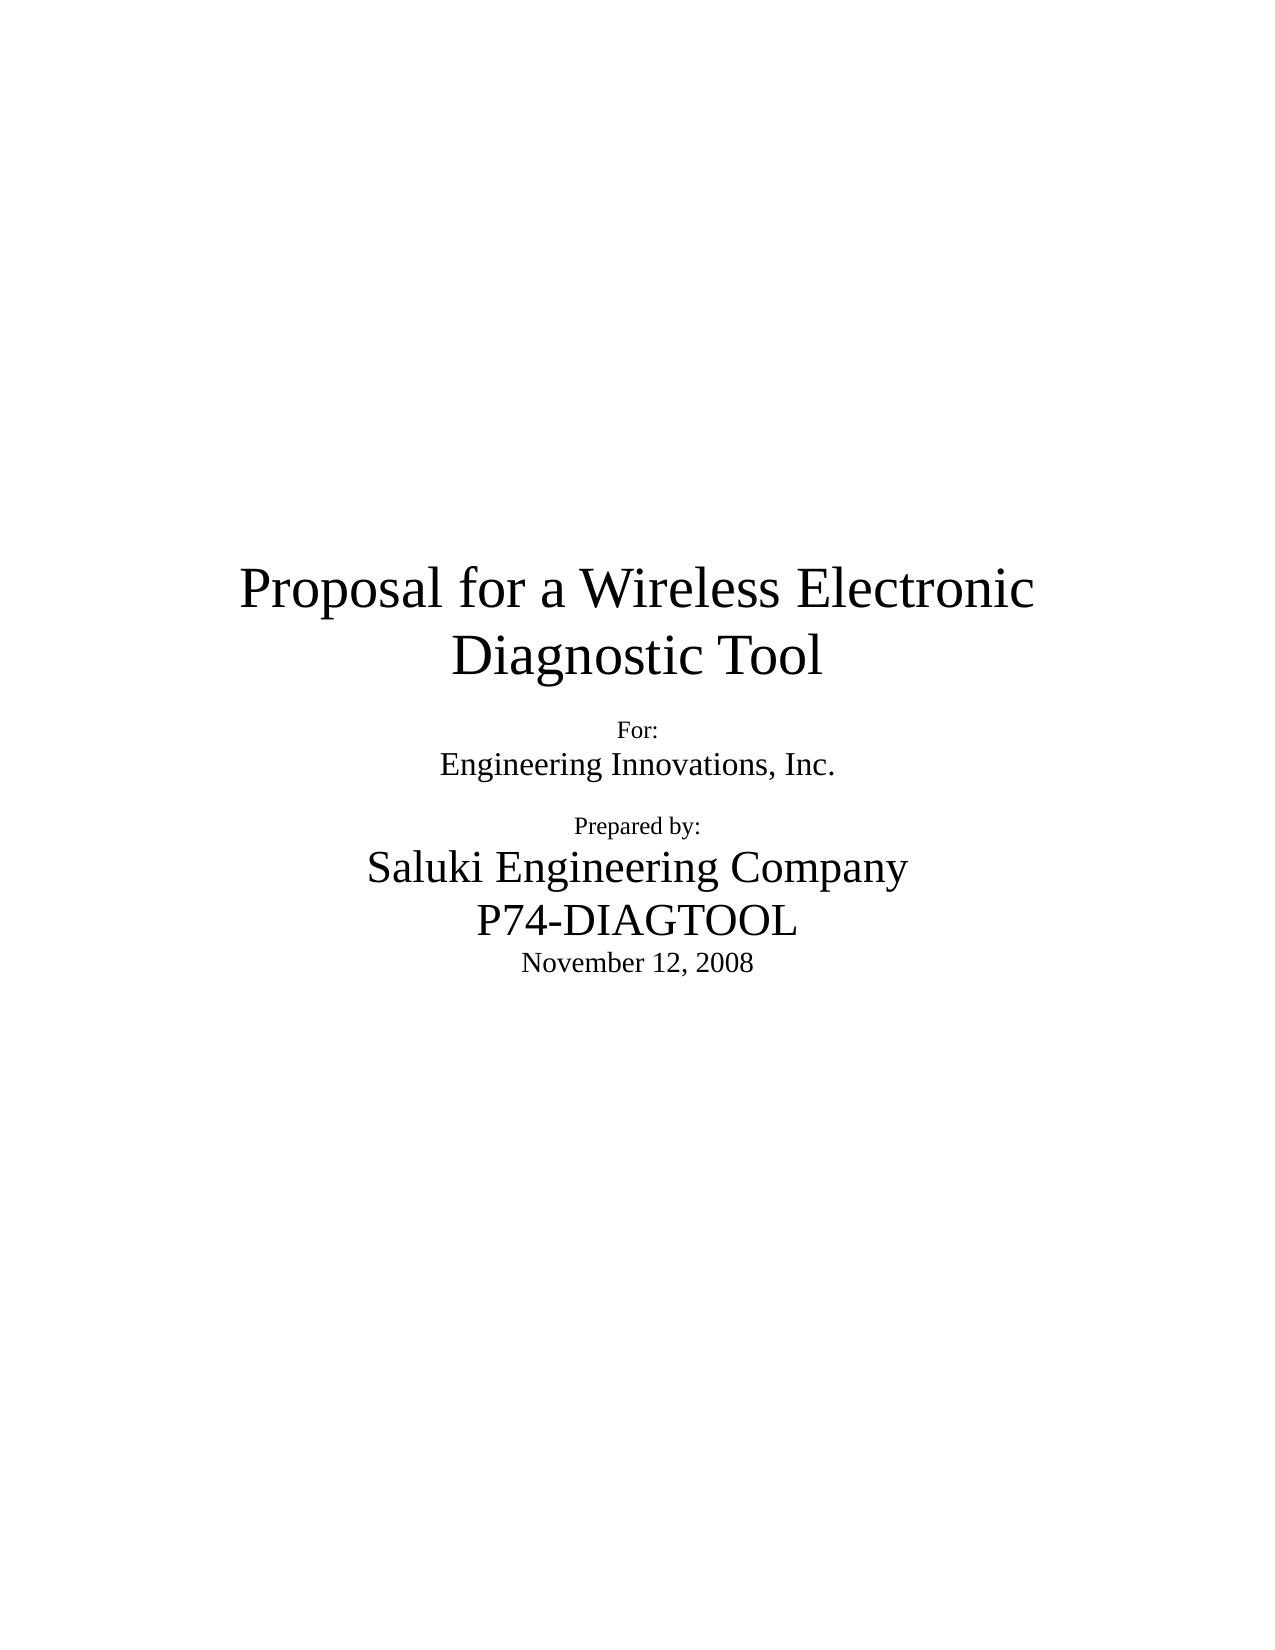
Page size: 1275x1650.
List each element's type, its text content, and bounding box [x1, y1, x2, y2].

text November 12, 2008 [187, 945, 1087, 979]
text Engineering Innovations, Inc. [187, 744, 1087, 782]
text P74-DIAGTOOL [187, 893, 1087, 945]
text Saluki Engineering Company [187, 840, 1087, 893]
text For: [187, 715, 1087, 744]
text Prepared by: [187, 811, 1087, 840]
text Proposal for a Wireless Electronic Diagnostic Tool [187, 552, 1087, 687]
